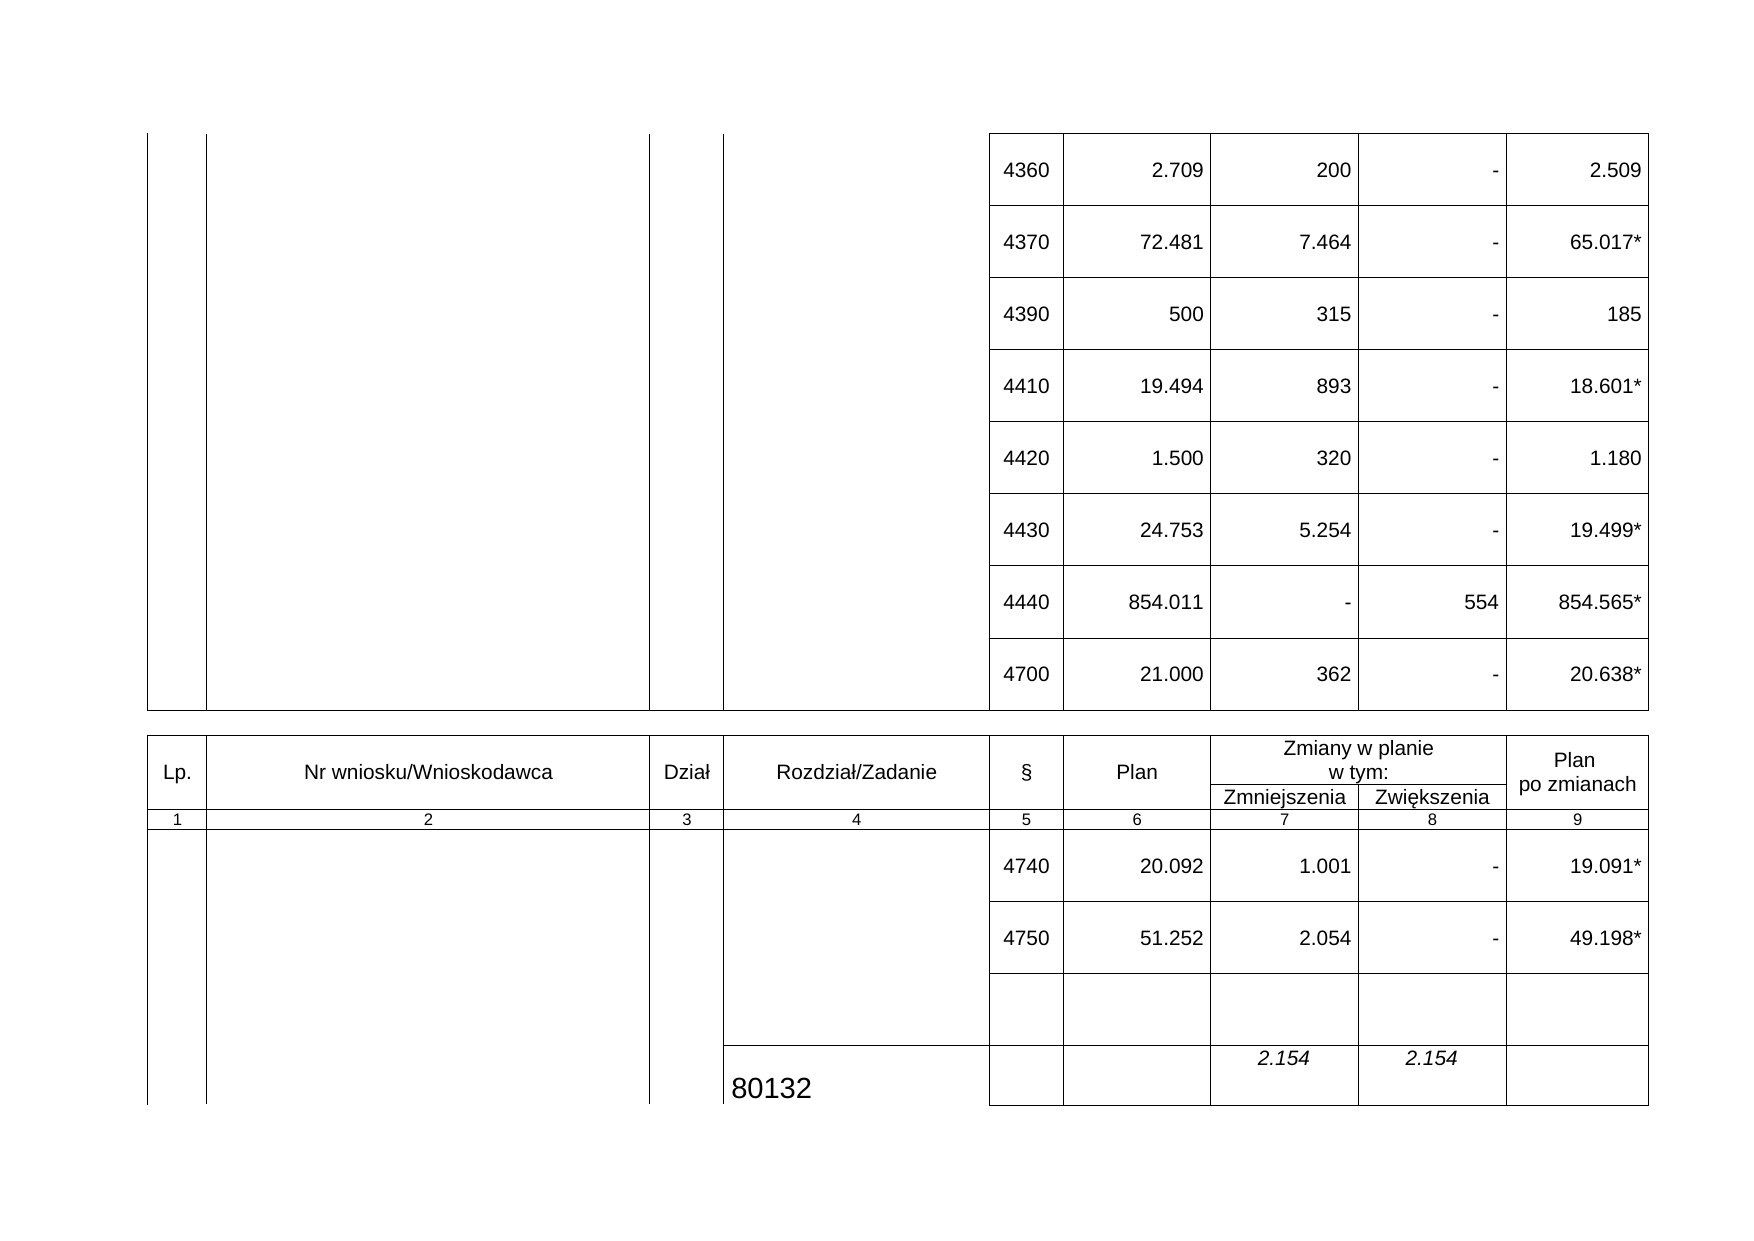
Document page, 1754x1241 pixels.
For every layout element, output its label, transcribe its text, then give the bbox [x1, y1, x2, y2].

table_cell 7.464 [1211, 206, 1358, 277]
table_cell [650, 830, 723, 901]
table_cell 4440 [990, 566, 1063, 637]
table_cell - [1211, 566, 1358, 637]
table_cell [148, 638, 206, 709]
table_cell 4360 [990, 134, 1063, 205]
table_cell 49.198* [1507, 902, 1648, 973]
table_cell [207, 349, 649, 421]
table_cell [724, 205, 989, 277]
table_cell 2.509 [1507, 134, 1648, 205]
table_cell - [1359, 902, 1506, 973]
table_cell 4740 [990, 830, 1063, 901]
table_cell [724, 901, 989, 973]
table_cell 5 [990, 810, 1063, 829]
table_cell 19.494 [1064, 350, 1210, 421]
table_cell [207, 493, 649, 565]
table_cell 4 [724, 810, 989, 829]
table_cell 854.011 [1064, 566, 1210, 637]
table_cell 6 [1064, 810, 1210, 829]
table_cell [724, 830, 989, 901]
table_cell [724, 421, 989, 493]
table_cell [650, 638, 723, 709]
table_cell - [1359, 206, 1506, 277]
table_cell 4700 [990, 639, 1063, 709]
table_cell 315 [1211, 278, 1358, 349]
table_cell [207, 277, 649, 349]
table_cell - [1359, 639, 1506, 709]
table_cell [724, 133, 989, 205]
table_cell 7 [1211, 810, 1358, 829]
table_cell 500 [1064, 278, 1210, 349]
table_cell [148, 973, 206, 1045]
table_cell 854.565* [1507, 566, 1648, 637]
table_cell 5.254 [1211, 494, 1358, 565]
table_cell [207, 830, 649, 901]
table_cell 4370 [990, 206, 1063, 277]
table_cell 554 [1359, 566, 1506, 637]
table_cell 2.709 [1064, 134, 1210, 205]
table_cell - [1359, 350, 1506, 421]
table_cell [1211, 974, 1358, 1045]
table_cell [1507, 974, 1648, 1045]
table_cell [207, 973, 649, 1045]
table_cell [207, 133, 649, 205]
table_header Nr wniosku/Wnioskodawca [207, 736, 649, 809]
table_cell [650, 133, 723, 205]
table_cell 2.054 [1211, 902, 1358, 973]
table_cell - [1359, 422, 1506, 493]
table_header Rozdział/Zadanie [724, 736, 989, 809]
table_cell [148, 1045, 207, 1105]
table_cell Zwiększenia [1359, 785, 1506, 809]
table_cell [207, 205, 649, 277]
table_header Plan po zmianach [1507, 736, 1648, 809]
table_cell 200 [1211, 134, 1358, 205]
table_cell [724, 565, 989, 637]
table_cell 3 [650, 810, 723, 829]
table_cell [650, 1045, 724, 1105]
table_cell [650, 493, 723, 565]
table_cell 20.638* [1507, 639, 1648, 709]
table_cell 4430 [990, 494, 1063, 565]
table_cell 185 [1507, 278, 1648, 349]
table_header Plan [1064, 736, 1210, 809]
table_cell 4410 [990, 350, 1063, 421]
table_cell 51.252 [1064, 902, 1210, 973]
table_cell [148, 277, 206, 349]
table_cell 72.481 [1064, 206, 1210, 277]
table_cell [148, 421, 206, 493]
table_cell - [1359, 494, 1506, 565]
table_cell [990, 974, 1063, 1045]
table_cell 320 [1211, 422, 1358, 493]
table_cell [148, 133, 206, 205]
table_cell - [1359, 830, 1506, 901]
table_cell [650, 901, 723, 973]
table_cell [650, 421, 723, 493]
table_cell [724, 277, 989, 349]
table_cell [650, 973, 723, 1045]
table_cell [1064, 1046, 1210, 1105]
table_header Lp. [148, 736, 206, 809]
table_cell [148, 565, 206, 637]
table_cell [724, 493, 989, 565]
table_cell [207, 638, 649, 709]
table_cell [148, 493, 206, 565]
table_cell [650, 277, 723, 349]
table_cell - [1359, 278, 1506, 349]
table_cell 19.091* [1507, 830, 1648, 901]
table_cell 9 [1507, 810, 1648, 829]
table_cell 80132 [724, 1046, 989, 1105]
table_cell 18.601* [1507, 350, 1648, 421]
table_cell [207, 421, 649, 493]
table_cell [207, 901, 649, 973]
table_cell 893 [1211, 350, 1358, 421]
table_cell [148, 901, 206, 973]
table_header § [990, 736, 1063, 809]
table_cell 2.154 [1359, 1046, 1506, 1105]
table_cell 19.499* [1507, 494, 1648, 565]
table_cell 4390 [990, 278, 1063, 349]
table_cell - [1359, 134, 1506, 205]
table_cell [148, 205, 206, 277]
table_cell [148, 830, 206, 901]
table_cell 24.753 [1064, 494, 1210, 565]
table_cell Zmniejszenia [1211, 785, 1358, 809]
table_cell [1507, 1046, 1648, 1105]
table_cell 2.154 [1211, 1046, 1358, 1105]
table_cell 4420 [990, 422, 1063, 493]
table_cell 65.017* [1507, 206, 1648, 277]
table_cell 4750 [990, 902, 1063, 973]
table_cell [1359, 974, 1506, 1045]
table_cell 1.500 [1064, 422, 1210, 493]
table_cell [724, 973, 989, 1045]
table_cell [724, 638, 989, 709]
table_cell 21.000 [1064, 639, 1210, 709]
table_cell [148, 349, 206, 421]
table_cell [1064, 974, 1210, 1045]
table_header Dział [650, 736, 723, 809]
table_cell [724, 349, 989, 421]
table_cell 1.001 [1211, 830, 1358, 901]
table_cell 362 [1211, 639, 1358, 709]
table_cell [650, 565, 723, 637]
table_cell [207, 565, 649, 637]
table_cell [650, 349, 723, 421]
table_cell 20.092 [1064, 830, 1210, 901]
table_header Zmiany w planie w tym: [1211, 736, 1506, 784]
table_cell [207, 1045, 650, 1105]
table_cell 8 [1359, 810, 1506, 829]
table_cell 1.180 [1507, 422, 1648, 493]
table_cell [650, 205, 723, 277]
table_cell 2 [207, 810, 649, 829]
table_cell 1 [148, 810, 206, 829]
table_cell [990, 1046, 1063, 1105]
